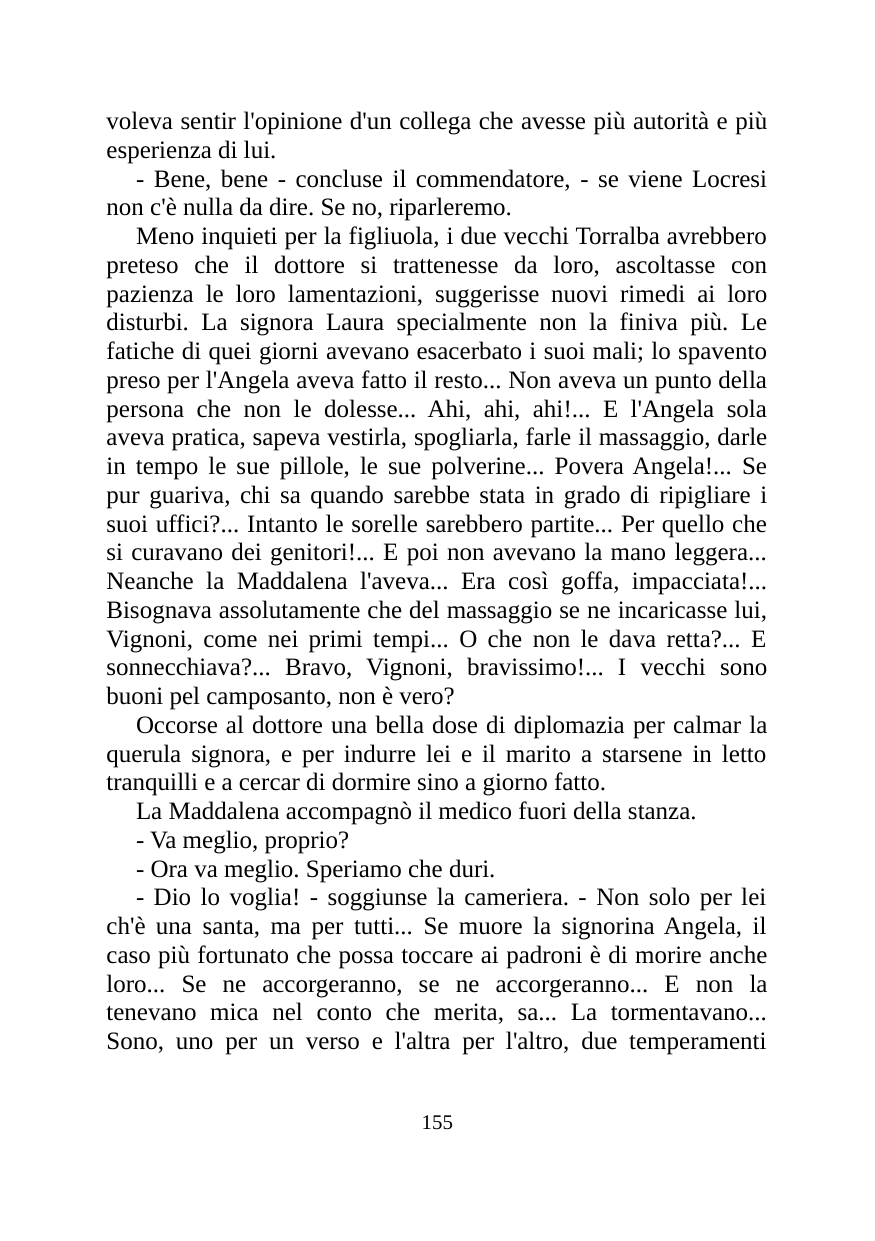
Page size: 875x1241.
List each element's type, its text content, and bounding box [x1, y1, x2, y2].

text - Ora va meglio. Speriamo che duri. [106, 854, 768, 882]
text Occorse al dottore una bella dose di diplomazia per calmar la querula signora, e per indurre lei e il marito a starsene in letto tranquilli e a cercar di dormire sino a giorno fatto. [106, 710, 768, 796]
text Meno inquieti per la figliuola, i due vecchi Torralba avrebbero preteso che il dottore si trattenesse da loro, ascoltasse con pazienza le loro lamentazioni, suggerisse nuovi rimedi ai loro disturbi. La signora Laura specialmente non la finiva più. Le fatiche di quei giorni avevano esacerbato i suoi mali; lo spavento preso per l'Angela aveva fatto il resto... Non aveva un punto della persona che non le dolesse... Ahi, ahi, ahi!... E l'Angela sola aveva pratica, sapeva vestirla, spogliarla, farle il massaggio, darle in tempo le sue pillole, le sue polverine... Povera Angela!... Se pur guariva, chi sa quando sarebbe stata in grado di ripigliare i suoi uffici?... Intanto le sorelle sarebbero partite... Per quello che si curavano dei genitori!... E poi non avevano la mano leggera... Neanche la Maddalena l'aveva... Era così goffa, impacciata!... Bisognava assolutamente che del massaggio se ne incaricasse lui, Vignoni, come nei primi tempi... O che non le dava retta?... E sonnecchiava?... Bravo, Vignoni, bravissimo!... I vecchi sono buoni pel camposanto, non è vero? [106, 221, 768, 710]
text La Maddalena accompagnò il medico fuori della stanza. [106, 796, 768, 825]
text - Dio lo voglia! - soggiunse la cameriera. - Non solo per lei ch'è una santa, ma per tutti... Se muore la signorina Angela, il caso più fortunato che possa toccare ai padroni è di morire anche loro... Se ne accorgeranno, se ne accorgeranno... E non la tenevano mica nel conto che merita, sa... La tormentavano... Sono, uno per un verso e l'altra per l'altro, due temperamenti [106, 882, 768, 1055]
text - Va meglio, proprio? [106, 825, 768, 854]
text voleva sentir l'opinione d'un collega che avesse più autorità e più esperienza di lui. [106, 106, 768, 164]
text - Bene, bene - concluse il commendatore, - se viene Locresi non c'è nulla da dire. Se no, riparleremo. [106, 164, 768, 221]
